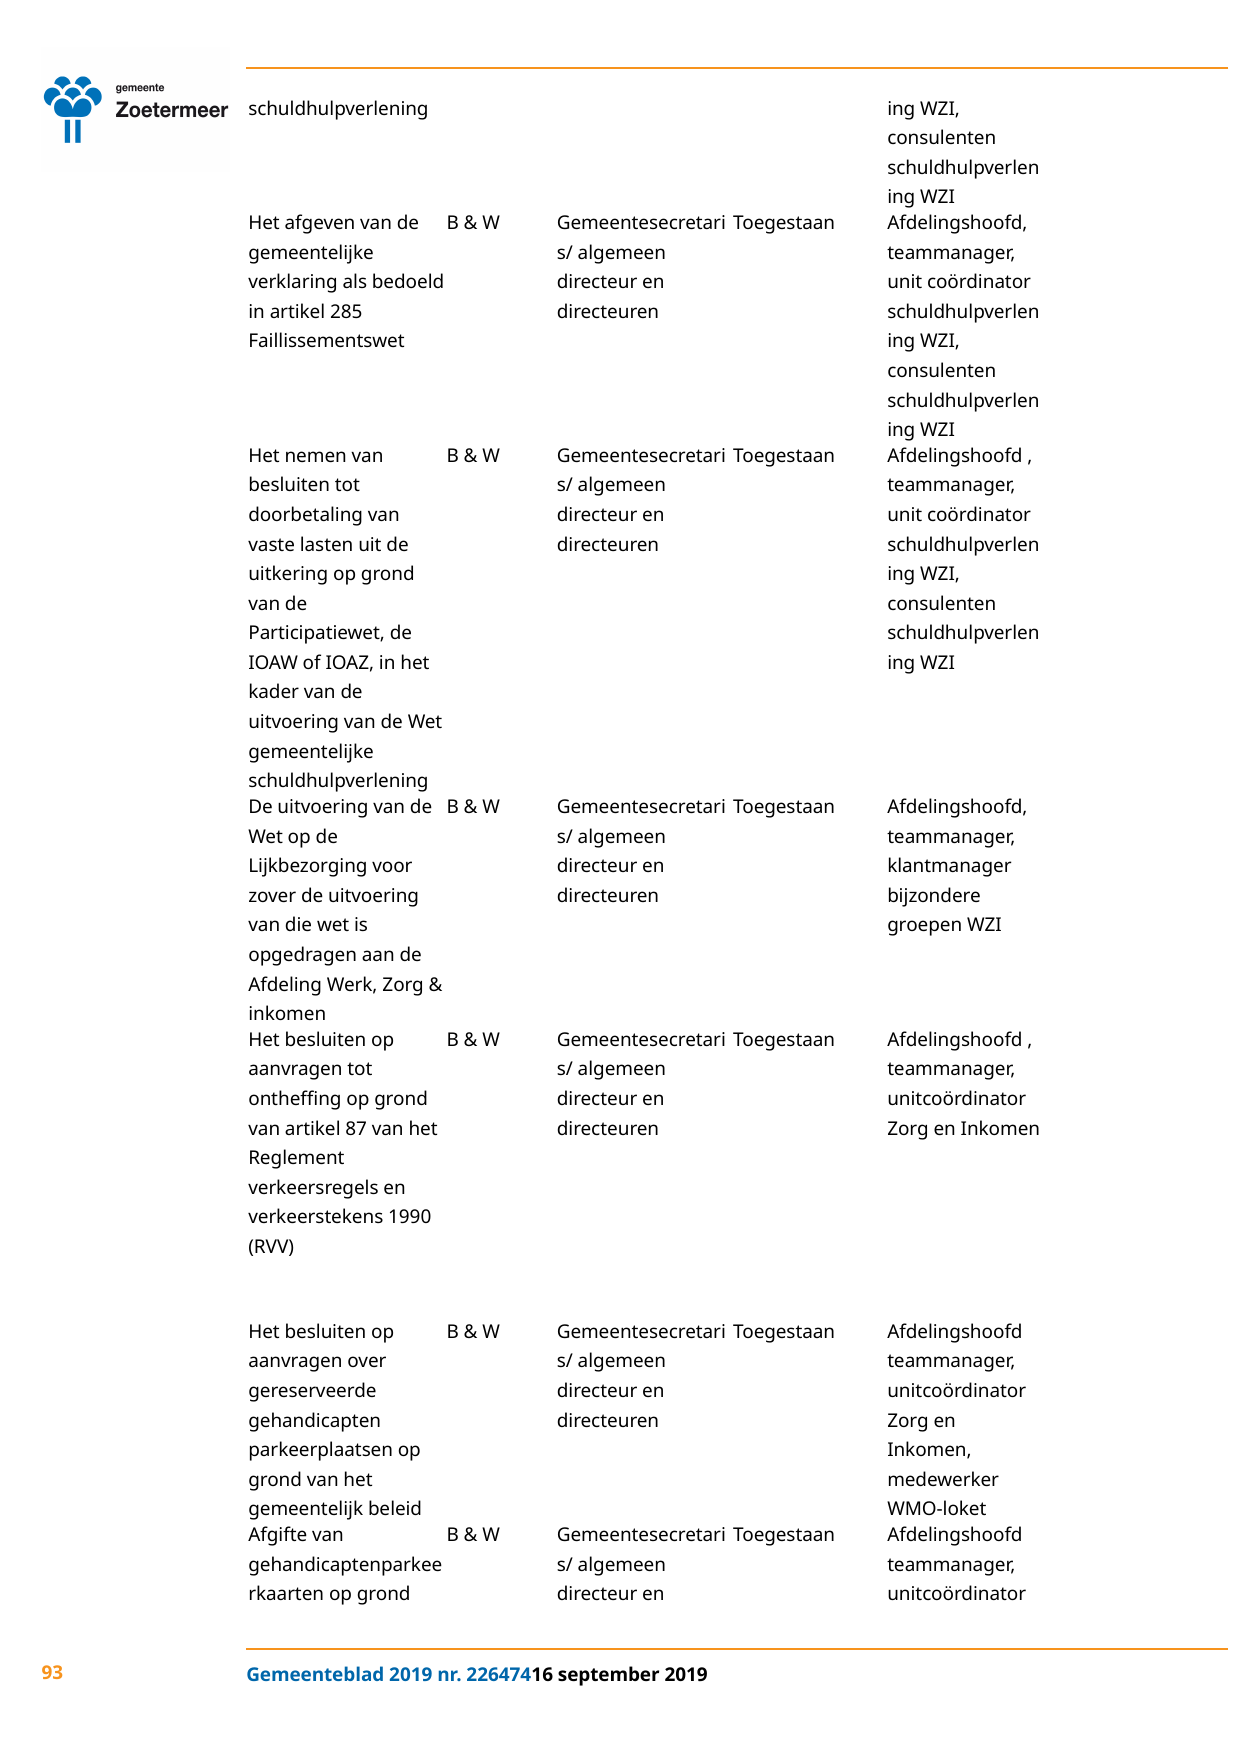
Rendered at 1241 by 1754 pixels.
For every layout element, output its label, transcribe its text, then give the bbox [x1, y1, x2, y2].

table_cell Afdelingshoofd teammanager, unitcoördinator Zorg en Inkomen, medewerker WMO-loket [887, 1318, 1041, 1521]
table_cell Toegestaan [733, 442, 887, 793]
table_cell Toegestaan [733, 1521, 887, 1606]
table_cell B & W [446, 442, 557, 793]
table_cell Het nemen van besluiten tot doorbetaling van vaste lasten uit de uitkering op grond van de Participatiewet, de IOAW of IOAZ, in het kader van de uitvoering van de Wet gemeentelijke schuldhulpverlening [248, 442, 446, 793]
table_cell B & W [446, 1318, 557, 1521]
table_cell Gemeentesecretaris/ algemeen directeur en directeuren [557, 209, 733, 442]
table_cell Toegestaan [733, 1026, 887, 1318]
table_cell [733, 95, 887, 209]
table_cell Toegestaan [733, 1318, 887, 1521]
table_cell Afdelingshoofd teammanager, unitcoördinator [887, 1521, 1041, 1606]
table_cell ing WZI, consulenten schuldhulpverlening WZI [887, 95, 1041, 209]
table_cell Afdelingshoofd, teammanager, klantmanager bijzondere groepen WZI [887, 793, 1041, 1026]
table_cell Gemeentesecretaris/ algemeen directeur en directeuren [557, 793, 733, 1026]
table_cell Gemeentesecretaris/ algemeen directeur en [557, 1521, 733, 1606]
table_cell [557, 95, 733, 209]
table_cell Het besluiten op aanvragen over gereserveerde gehandicapten parkeerplaatsen op grond van het gemeentelijk beleid [248, 1318, 446, 1521]
table_cell Toegestaan [733, 793, 887, 1026]
table_cell Toegestaan [733, 209, 887, 442]
table_cell Gemeentesecretaris/ algemeen directeur en directeuren [557, 1318, 733, 1521]
table_cell De uitvoering van de Wet op de Lijkbezorging voor zover de uitvoering van die wet is opgedragen aan de Afdeling Werk, Zorg & inkomen [248, 793, 446, 1026]
table_cell Afdelingshoofd, teammanager, unit coördinator schuldhulpverlening WZI, consulenten schuldhulpverlening WZI [887, 209, 1041, 442]
table_cell Afgifte van gehandicaptenparkeerkaarten op grond [248, 1521, 446, 1606]
table_cell Gemeentesecretaris/ algemeen directeur en directeuren [557, 442, 733, 793]
table_cell Afdelingshoofd , teammanager, unit coördinator schuldhulpverlening WZI, consulenten schuldhulpverlening WZI [887, 442, 1041, 793]
table_cell B & W [446, 209, 557, 442]
table_cell Het afgeven van de gemeentelijke verklaring als bedoeld in artikel 285 Faillissementswet [248, 209, 446, 442]
table_cell Gemeentesecretaris/ algemeen directeur en directeuren [557, 1026, 733, 1318]
table_cell [446, 95, 557, 209]
table_cell Afdelingshoofd , teammanager, unitcoördinator Zorg en Inkomen [887, 1026, 1041, 1318]
picture [41, 47, 231, 172]
table_cell B & W [446, 793, 557, 1026]
table_cell schuldhulpverlening [248, 95, 446, 209]
table_cell Het besluiten op aanvragen tot ontheffing op grond van artikel 87 van het Reglement verkeersregels en verkeerstekens 1990 (RVV) [248, 1026, 446, 1318]
table_cell B & W [446, 1521, 557, 1606]
table_cell B & W [446, 1026, 557, 1318]
